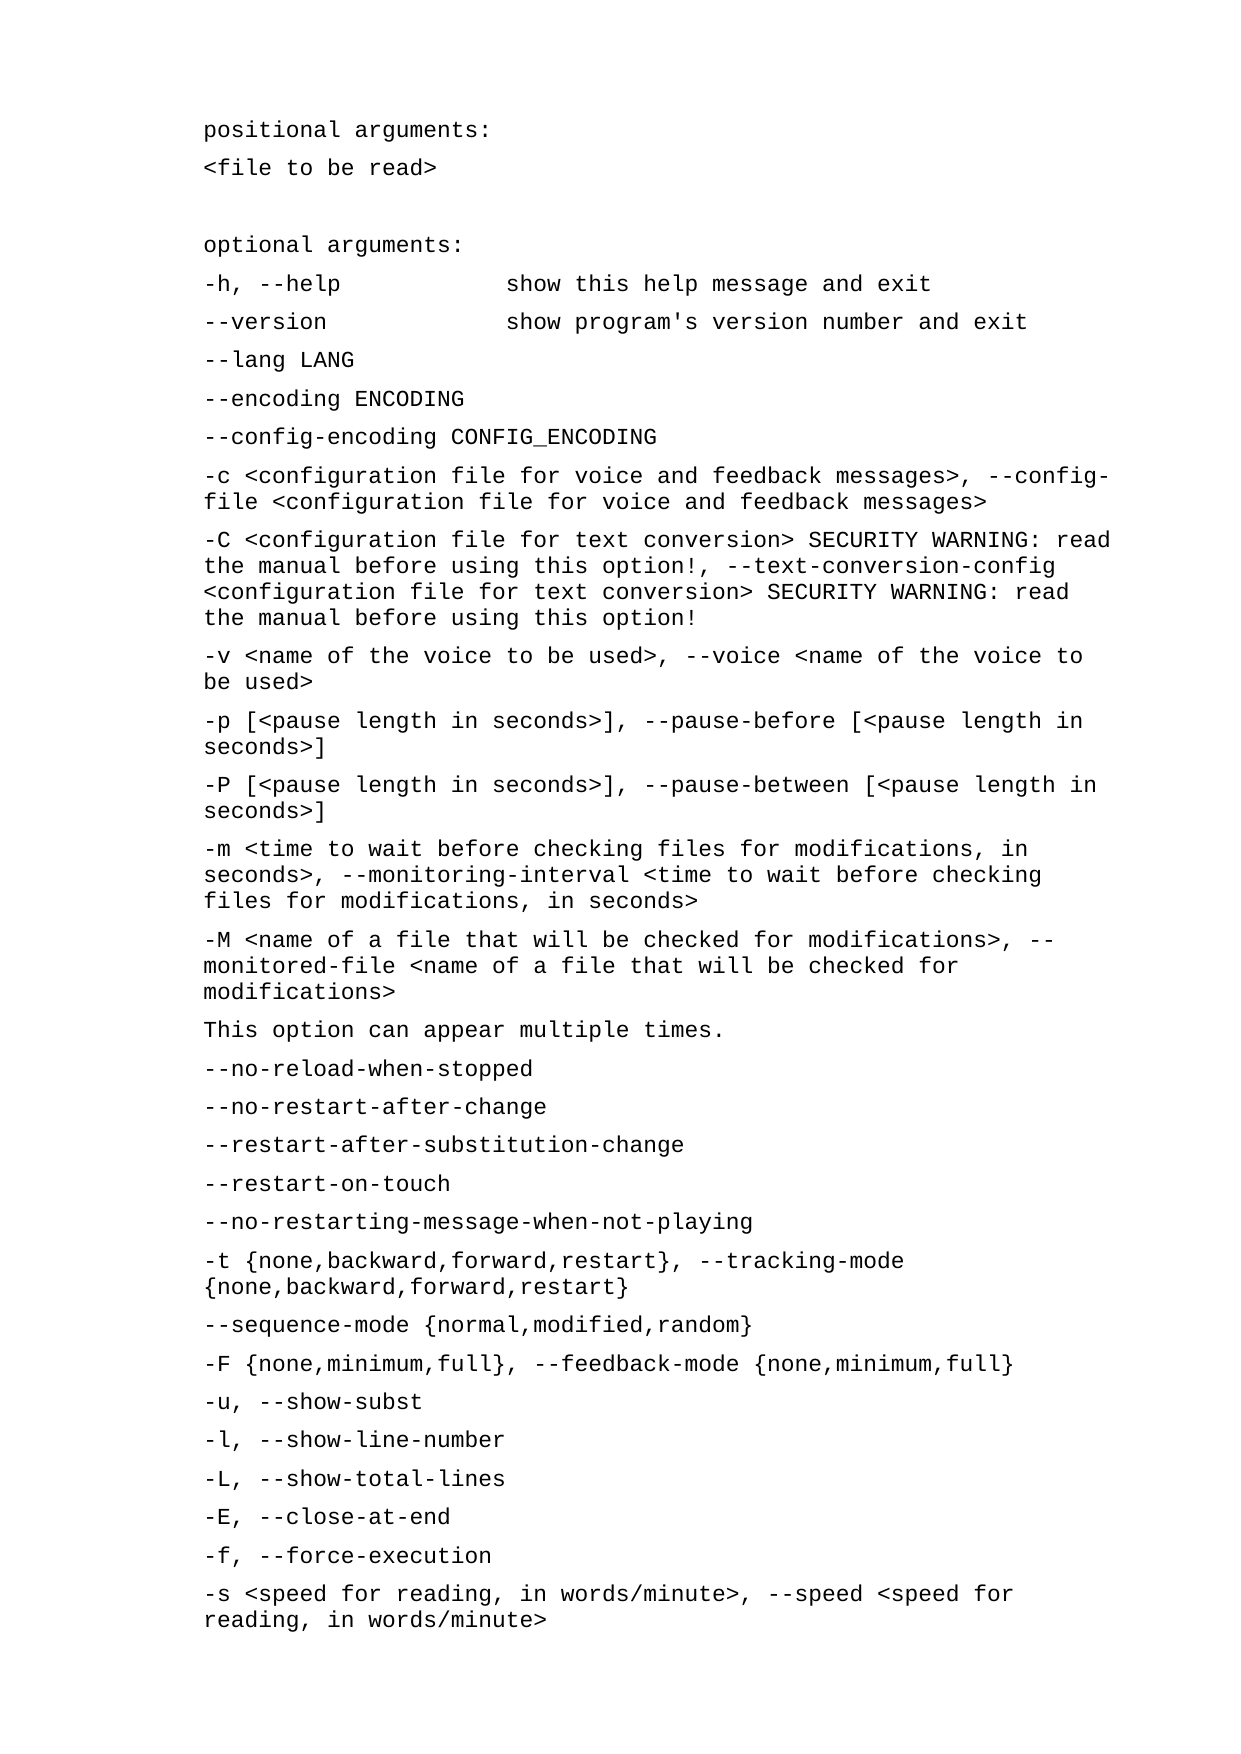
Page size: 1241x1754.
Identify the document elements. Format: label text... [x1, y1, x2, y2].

text --encoding ENCODING [203, 387, 1122, 413]
text -v <name of the voice to be used>, --voice <name of the voice to be used> [203, 645, 1122, 697]
text --version show program's version number and exit [203, 310, 1122, 336]
text -s <speed for reading, in words/minute>, --speed <speed for reading, in words/minute> [203, 1582, 1122, 1634]
text -M <name of a file that will be checked for modifications>, --monitored-file <name of a file that will be checked for modifications> [203, 928, 1122, 1006]
text -m <time to wait before checking files for modifications, in seconds>, --monitoring-interval <time to wait before checking files for modifications, in seconds> [203, 838, 1122, 916]
text -t {none,backward,forward,restart}, --tracking-mode {none,backward,forward,restart} [203, 1249, 1122, 1301]
text <file to be read> [203, 157, 1122, 182]
text -p [<pause length in seconds>], --pause-before [<pause length in seconds>] [203, 709, 1122, 761]
text --restart-after-substitution-change [203, 1134, 1122, 1160]
text -u, --show-subst [203, 1390, 1122, 1416]
text -C <configuration file for text conversion> SECURITY WARNING: read the manual before using this option!, --text-conversion-config <configuration file for text conversion> SECURITY WARNING: read the manual before using this option! [203, 528, 1122, 632]
text --no-reload-when-stopped [203, 1057, 1122, 1083]
text This option can appear multiple times. [203, 1018, 1122, 1044]
text --no-restarting-message-when-not-playing [203, 1211, 1122, 1237]
text -h, --help show this help message and exit [203, 272, 1122, 298]
text --lang LANG [203, 349, 1122, 375]
text -f, --force-execution [203, 1544, 1122, 1570]
text --no-restart-after-change [203, 1095, 1122, 1121]
text positional arguments: [203, 118, 1122, 144]
text -l, --show-line-number [203, 1429, 1122, 1455]
text -L, --show-total-lines [203, 1467, 1122, 1493]
text --config-encoding CONFIG_ENCODING [203, 426, 1122, 452]
text -E, --close-at-end [203, 1506, 1122, 1532]
text --restart-on-touch [203, 1172, 1122, 1198]
text optional arguments: [203, 233, 1122, 259]
text -c <configuration file for voice and feedback messages>, --config-file <configuration file for voice and feedback messages> [203, 464, 1122, 516]
text -F {none,minimum,full}, --feedback-mode {none,minimum,full} [203, 1352, 1122, 1378]
text -P [<pause length in seconds>], --pause-between [<pause length in seconds>] [203, 773, 1122, 825]
text --sequence-mode {normal,modified,random} [203, 1313, 1122, 1339]
